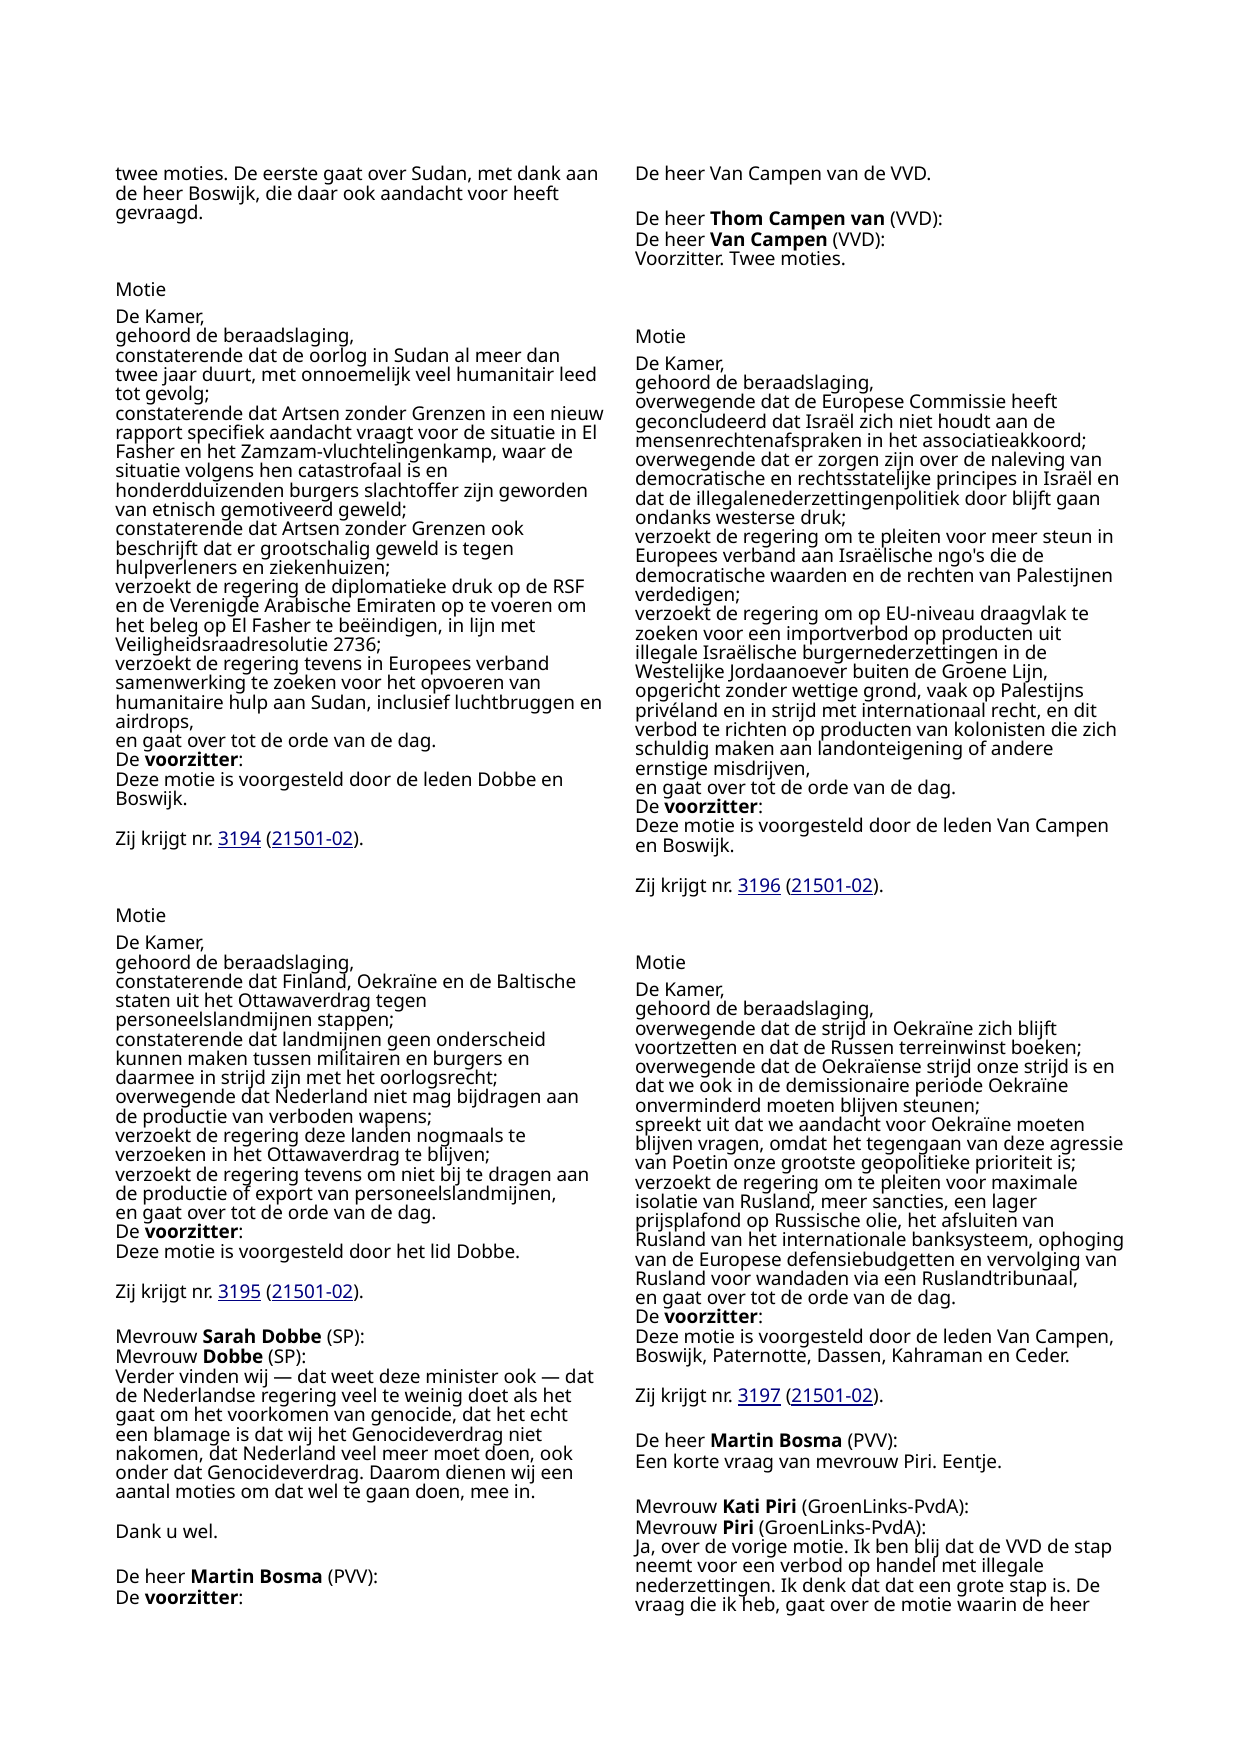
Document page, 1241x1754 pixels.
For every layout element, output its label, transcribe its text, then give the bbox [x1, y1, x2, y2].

text overwegende dat de Oekraïense strijd onze strijd is en dat we ook in de demissionaire periode Oekraïne onverminderd moeten blijven steunen; [635, 1058, 1125, 1116]
text Deze motie is voorgesteld door de leden Van Campen, Boswijk, Paternotte, Dassen, Kahraman en Ceder. [635, 1328, 1125, 1366]
text overwegende dat de strijd in Oekraïne zich blijft voortzetten en dat de Russen terreinwinst boeken; [635, 1019, 1125, 1058]
text spreekt uit dat we aandacht voor Oekraïne moeten blijven vragen, omdat het tegengaan van deze agressie van Poetin onze grootste geopolitieke prioriteit is; [635, 1116, 1125, 1174]
text en gaat over tot de orde van de dag. [635, 1289, 1125, 1308]
text Ja, over de vorige motie. Ik ben blij dat de VVD de stap neemt voor een verbod op handel met illegale nederzettingen. Ik denk dat dat een grote stap is. De vraag die ik heb, gaat over de motie waarin de heer [635, 1538, 1125, 1615]
text De voorzitter: [635, 798, 1125, 817]
text De heer Thom Campen van (VVD): [635, 205, 1125, 231]
text De voorzitter: [115, 1589, 605, 1608]
text gehoord de beraadslaging, [635, 374, 1125, 393]
text en gaat over tot de orde van de dag. [635, 779, 1125, 798]
text De Kamer, [635, 981, 1125, 1000]
text De Kamer, [115, 308, 605, 327]
text verzoekt de regering deze landen nogmaals te verzoeken in het Ottawaverdrag te blijven; [115, 1127, 605, 1166]
text Deze motie is voorgesteld door het lid Dobbe. [115, 1243, 605, 1262]
text De heer Martin Bosma (PVV): [115, 1563, 605, 1589]
text De Kamer, [635, 355, 1125, 374]
text Deze motie is voorgesteld door de leden Van Campen en Boswijk. [635, 817, 1125, 856]
text gehoord de beraadslaging, [115, 954, 605, 973]
text De Kamer, [115, 934, 605, 954]
text Mevrouw Kati Piri (GroenLinks-PvdA): [635, 1493, 1125, 1519]
text Dank u wel. [115, 1523, 605, 1543]
text De heer Van Campen (VVD): [635, 231, 1125, 250]
text verzoekt de regering de diplomatieke druk op de RSF en de Verenigde Arabische Emiraten op te voeren om het beleg op El Fasher te beëindigen, in lijn met Veiligheidsraadresolutie 2736; [115, 578, 605, 655]
text gehoord de beraadslaging, [635, 1000, 1125, 1019]
text overwegende dat Nederland niet mag bijdragen aan de productie van verboden wapens; [115, 1088, 605, 1127]
text constaterende dat Finland, Oekraïne en de Baltische staten uit het Ottawaverdrag tegen personeelslandmijnen stappen; [115, 973, 605, 1031]
text Motie [635, 323, 1125, 349]
text Mevrouw Piri (GroenLinks-PvdA): [635, 1519, 1125, 1538]
text overwegende dat er zorgen zijn over de naleving van democratische en rechtsstatelijke principes in Israël en dat de illegalenederzettingenpolitiek door blijft gaan ondanks westerse druk; [635, 451, 1125, 528]
text gehoord de beraadslaging, [115, 327, 605, 347]
text verzoekt de regering om op EU-niveau draagvlak te zoeken voor een importverbod op producten uit illegale Israëlische burgernederzettingen in de Westelijke Jordaanoever buiten de Groene Lijn, opgericht zonder wettige grond, vaak op Palestijns privéland en in strijd met internationaal recht, en dit verbod te richten op producten van kolonisten die zich schuldig maken aan landonteigening of andere ernstige misdrijven, [635, 605, 1125, 779]
text Zij krijgt nr. 3195 (21501-02). [115, 1283, 605, 1302]
text Mevrouw Sarah Dobbe (SP): [115, 1323, 605, 1348]
text De voorzitter: [115, 1223, 605, 1243]
text constaterende dat Artsen zonder Grenzen ook beschrijft dat er grootschalig geweld is tegen hulpverleners en ziekenhuizen; [115, 520, 605, 578]
text Motie [635, 949, 1125, 975]
text Mevrouw Dobbe (SP): [115, 1348, 605, 1368]
text verzoekt de regering tevens om niet bij te dragen aan de productie of export van personeelslandmijnen, [115, 1166, 605, 1204]
text De heer Van Campen van de VVD. [635, 165, 1125, 184]
text Motie [115, 277, 605, 302]
text constaterende dat de oorlog in Sudan al meer dan twee jaar duurt, met onnoemelijk veel humanitair leed tot gevolg; [115, 347, 605, 404]
text De voorzitter: [115, 751, 605, 771]
text De heer Martin Bosma (PVV): [635, 1427, 1125, 1453]
text constaterende dat Artsen zonder Grenzen in een nieuw rapport specifiek aandacht vraagt voor de situatie in El Fasher en het Zamzam-vluchtelingenkamp, waar de situatie volgens hen catastrofaal is en honderdduizenden burgers slachtoffer zijn geworden van etnisch gemotiveerd geweld; [115, 404, 605, 520]
text Verder vinden wij — dat weet deze minister ook — dat de Nederlandse regering veel te weinig doet als het gaat om het voorkomen van genocide, dat het echt een blamage is dat wij het Genocideverdrag niet nakomen, dat Nederland veel meer moet doen, ook onder dat Genocideverdrag. Daarom dienen wij een aantal moties om dat wel te gaan doen, mee in. [115, 1368, 605, 1503]
text constaterende dat landmijnen geen onderscheid kunnen maken tussen militairen en burgers en daarmee in strijd zijn met het oorlogsrecht; [115, 1031, 605, 1088]
text Deze motie is voorgesteld door de leden Dobbe en Boswijk. [115, 771, 605, 809]
text Een korte vraag van mevrouw Piri. Eentje. [635, 1453, 1125, 1472]
text verzoekt de regering om te pleiten voor maximale isolatie van Rusland, meer sancties, een lager prijsplafond op Russische olie, het afsluiten van Rusland van het internationale banksysteem, ophoging van de Europese defensiebudgetten en vervolging van Rusland voor wandaden via een Ruslandtribunaal, [635, 1174, 1125, 1289]
text Zij krijgt nr. 3196 (21501-02). [635, 877, 1125, 896]
text verzoekt de regering om te pleiten voor meer steun in Europees verband aan Israëlische ngo's die de democratische waarden en de rechten van Palestijnen verdedigen; [635, 528, 1125, 605]
text en gaat over tot de orde van de dag. [115, 732, 605, 751]
text De voorzitter: [635, 1308, 1125, 1328]
text en gaat over tot de orde van de dag. [115, 1204, 605, 1223]
text Zij krijgt nr. 3194 (21501-02). [115, 830, 605, 849]
text twee moties. De eerste gaat over Sudan, met dank aan de heer Boswijk, die daar ook aandacht voor heeft gevraagd. [115, 165, 605, 223]
text Voorzitter. Twee moties. [635, 250, 1125, 270]
text verzoekt de regering tevens in Europees verband samenwerking te zoeken voor het opvoeren van humanitaire hulp aan Sudan, inclusief luchtbruggen en airdrops, [115, 655, 605, 732]
text overwegende dat de Europese Commissie heeft geconcludeerd dat Israël zich niet houdt aan de mensenrechtenafspraken in het associatieakkoord; [635, 393, 1125, 451]
text Zij krijgt nr. 3197 (21501-02). [635, 1387, 1125, 1406]
text Motie [115, 903, 605, 928]
